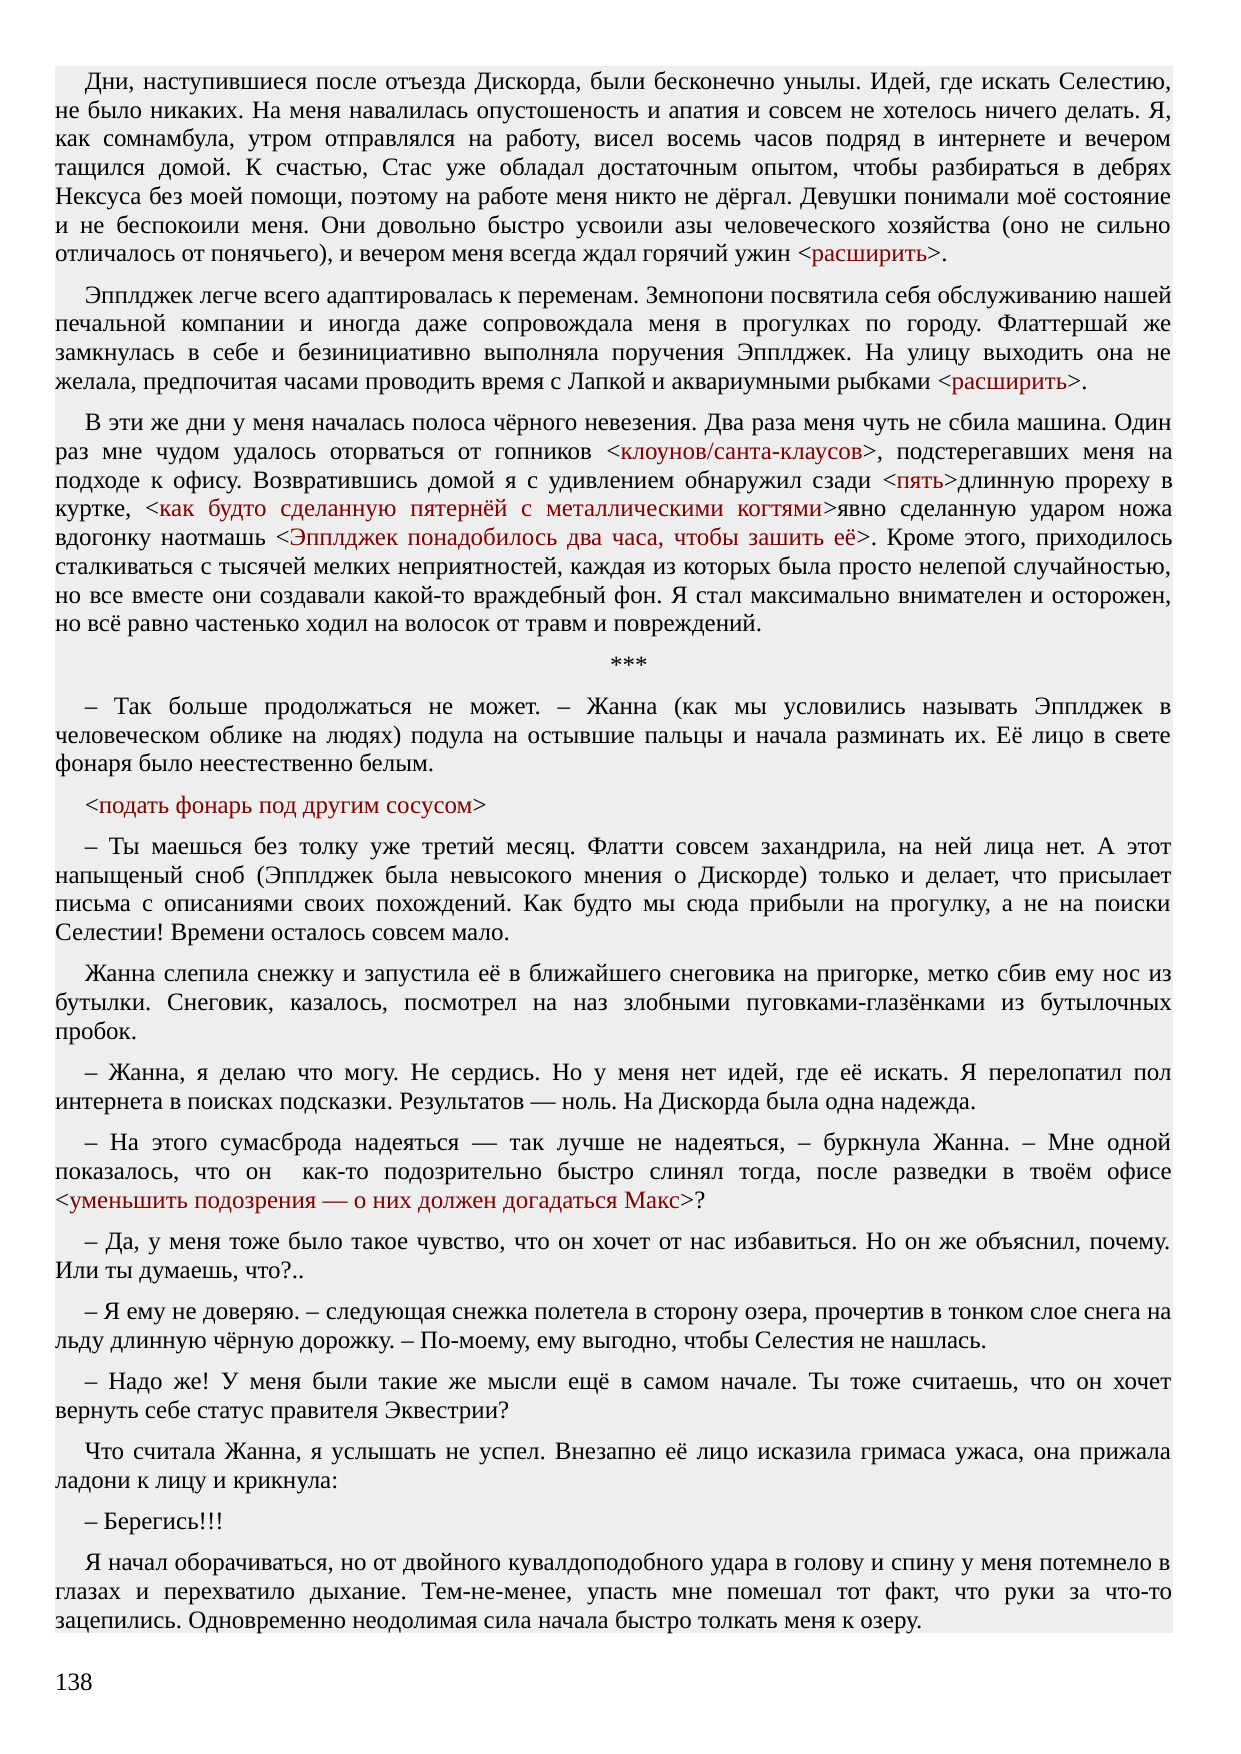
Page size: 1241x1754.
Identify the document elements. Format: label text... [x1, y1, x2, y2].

text Что считала Жанна, я услышать не успел. Внезапно её лицо исказила гримаса ужаса, она прижала ладони к лицу и крикнула: [55, 1436, 1173, 1493]
text – Ты маешься без толку уже третий месяц. Флатти совсем захандрила, на ней лица нет. А этот напыщеный сноб (Эпплджек была невысокого мнения о Дискорде) только и делает, что присылает письма с описаниями своих похождений. Как будто мы сюда прибыли на прогулку, а не на поиски Селестии! Времени осталось совсем мало. [55, 831, 1173, 946]
text <подать фонарь под другим сосусом> [55, 790, 1173, 818]
text – Так больше продолжаться не может. – Жанна (как мы условились называть Эпплджек в человеческом облике на людях) подула на остывшие пальцы и начала разминать их. Её лицо в свете фонаря было неестественно белым. [55, 691, 1173, 777]
text – Жанна, я делаю что могу. Не сердись. Но у меня нет идей, где её искать. Я перелопатил пол интернета в поисках подсказки. Результатов — ноль. На Дискорда была одна надежда. [55, 1057, 1173, 1115]
text *** [55, 650, 1173, 678]
text – Берегись!!! [55, 1506, 1173, 1535]
text Дни, наступившиеся после отъезда Дискорда, были бесконечно унылы. Идей, где искать Селестию, не было никаких. На меня навалилась опустошеность и апатия и совсем не хотелось ничего делать. Я, как сомнамбула, утром отправлялся на работу, висел восемь часов подряд в интернете и вечером тащился домой. К счастью, Стас уже обладал достаточным опытом, чтобы разбираться в дебрях Нексуса без моей помощи, поэтому на работе меня никто не дёргал. Девушки понимали моё состояние и не беспокоили меня. Они довольно быстро усвоили азы человеческого хозяйства (оно не сильно отличалось от понячьего), и вечером меня всегда ждал горячий ужин <расширить>. [55, 66, 1173, 267]
text – Надо же! У меня были такие же мысли ещё в самом начале. Ты тоже считаешь, что он хочет вернуть себе статус правителя Эквестрии? [55, 1366, 1173, 1423]
text В эти же дни у меня началась полоса чёрного невезения. Два раза меня чуть не сбила машина. Один раз мне чудом удалось оторваться от гопников <клоунов/санта-клаусов>, подстерегавших меня на подходе к офису. Возвратившись домой я с удивлением обнаружил сзади <пять>длинную прореху в куртке, <как будто сделанную пятернёй с металлическими когтями>явно сделанную ударом ножа вдогонку наотмашь <Эпплджек понадобилось два часа, чтобы зашить её>. Кроме этого, приходилось сталкиваться с тысячей мелких неприятностей, каждая из которых была просто нелепой случайностью, но все вместе они создавали какой-то враждебный фон. Я стал максимально внимателен и осторожен, но всё равно частенько ходил на волосок от травм и повреждений. [55, 407, 1173, 637]
text Я начал оборачиваться, но от двойного кувалдоподобного удара в голову и спину у меня потемнело в глазах и перехватило дыхание. Тем-не-менее, упасть мне помешал тот факт, что руки за что-то зацепились. Одновременно неодолимая сила начала быстро толкать меня к озеру. [55, 1547, 1173, 1633]
text Эпплджек легче всего адаптировалась к переменам. Земнопони посвятила себя обслуживанию нашей печальной компании и иногда даже сопровождала меня в прогулках по городу. Флаттершай же замкнулась в себе и безинициативно выполняла поручения Эпплджек. На улицу выходить она не желала, предпочитая часами проводить время с Лапкой и аквариумными рыбками <расширить>. [55, 280, 1173, 395]
text Жанна слепила снежку и запустила её в ближайшего снеговика на пригорке, метко сбив ему нос из бутылки. Снеговик, казалось, посмотрел на наз злобными пуговками-глазёнками из бутылочных пробок. [55, 958, 1173, 1045]
text – Я ему не доверяю. – следующая снежка полетела в сторону озера, прочертив в тонком слое снега на льду длинную чёрную дорожку. – По-моему, ему выгодно, чтобы Селестия не нашлась. [55, 1296, 1173, 1353]
text – Да, у меня тоже было такое чувство, что он хочет от нас избавиться. Но он же объяснил, почему. Или ты думаешь, что?.. [55, 1226, 1173, 1283]
text – На этого сумасброда надеяться — так лучше не надеяться, – буркнула Жанна. – Мне одной показалось, что он как-то подозрительно быстро слинял тогда, после разведки в твоём офисе <уменьшить подозрения — о них должен догадаться Макс>? [55, 1127, 1173, 1213]
